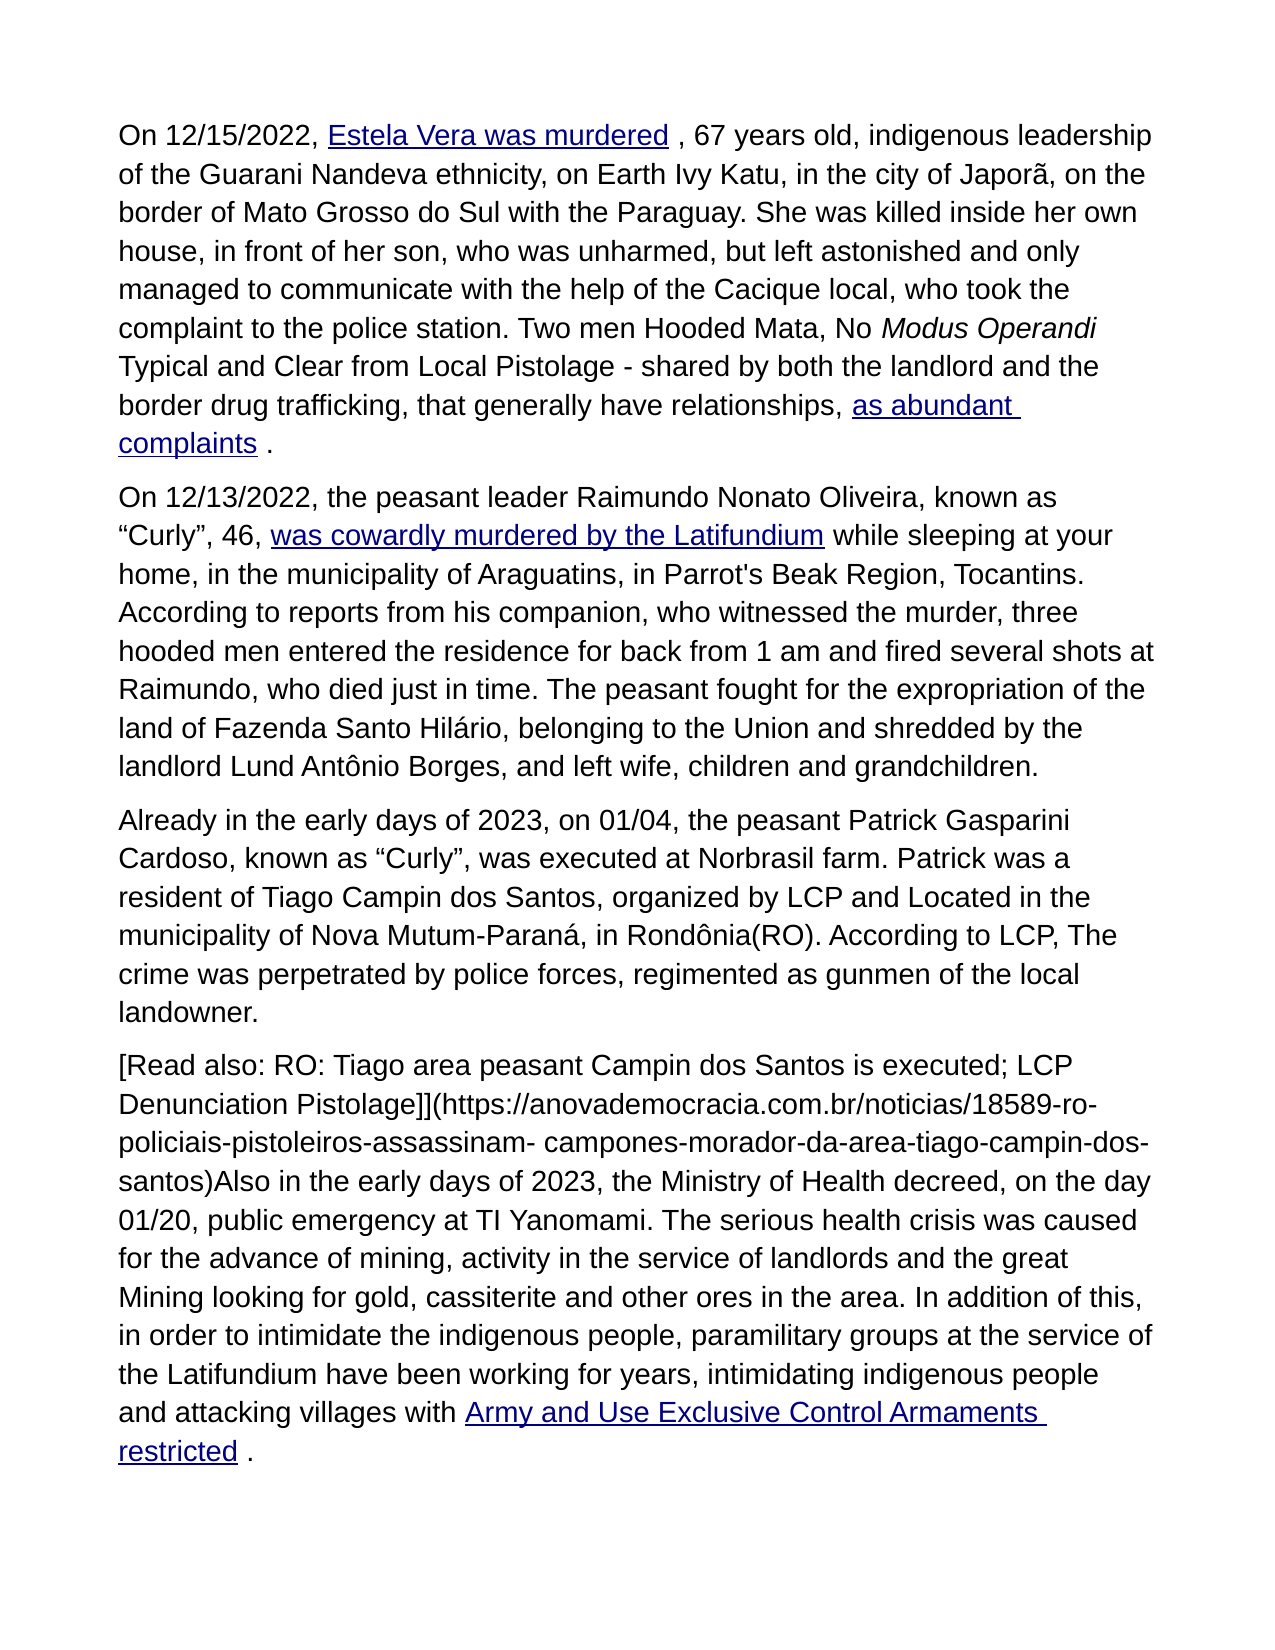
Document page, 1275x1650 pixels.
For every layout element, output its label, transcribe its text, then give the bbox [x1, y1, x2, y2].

text Already in the early days of 2023, on 01/04, the peasant Patrick Gasparini Cardoso, known as “Curly”, was executed at Norbrasil farm. Patrick was a resident of Tiago Campin dos Santos, organized by LCP and Located in the municipality of Nova Mutum-Paraná, in Rondônia(RO). According to LCP, The crime was perpetrated by police forces, regimented as gunmen of the local landowner. [118, 802, 1157, 1029]
text On 12/13/2022, the peasant leader Raimundo Nonato Oliveira, known as “Curly”, 46, was cowardly murdered by the Latifundium while sleeping at your home, in the municipality of Araguatins, in Parrot's Beak Region, Tocantins. According to reports from his companion, who witnessed the murder, three hooded men entered the residence for back from 1 am and fired several shots at Raimundo, who died just in time. The peasant fought for the expropriation of the land of Fazenda Santo Hilário, belonging to the Union and shredded by the landlord Lund Antônio Borges, and left wife, children and grandchildren. [118, 479, 1157, 783]
text On 12/15/2022, Estela Vera was murdered , 67 years old, indigenous leadership of the Guarani Nandeva ethnicity, on Earth Ivy Katu, in the city of Japorã, on the border of Mato Grosso do Sul with the Paraguay. She was killed inside her own house, in front of her son, who was unharmed, but left astonished and only managed to communicate with the help of the Cacique local, who took the complaint to the police station. Two men Hooded Mata, No Modus Operandi Typical and Clear from Local Pistolage - shared by both the landlord and the border drug trafficking, that generally have relationships, as abundant complaints . [118, 118, 1157, 460]
text [Read also: RO: Tiago area peasant Campin dos Santos is executed; LCP Denunciation Pistolage]](https://anovademocracia.com.br/noticias/18589-ro-policiais-pistoleiros-assassinam- campones-morador-da-area-tiago-campin-dos-santos)Also in the early days of 2023, the Ministry of Health decreed, on the day 01/20, public emergency at TI Yanomami. The serious health crisis was caused for the advance of mining, activity in the service of landlords and the great Mining looking for gold, cassiterite and other ores in the area. In addition of this, in order to intimidate the indigenous people, paramilitary groups at the service of the Latifundium have been working for years, intimidating indigenous people and attacking villages with Army and Use Exclusive Control Armaments restricted . [118, 1048, 1157, 1467]
